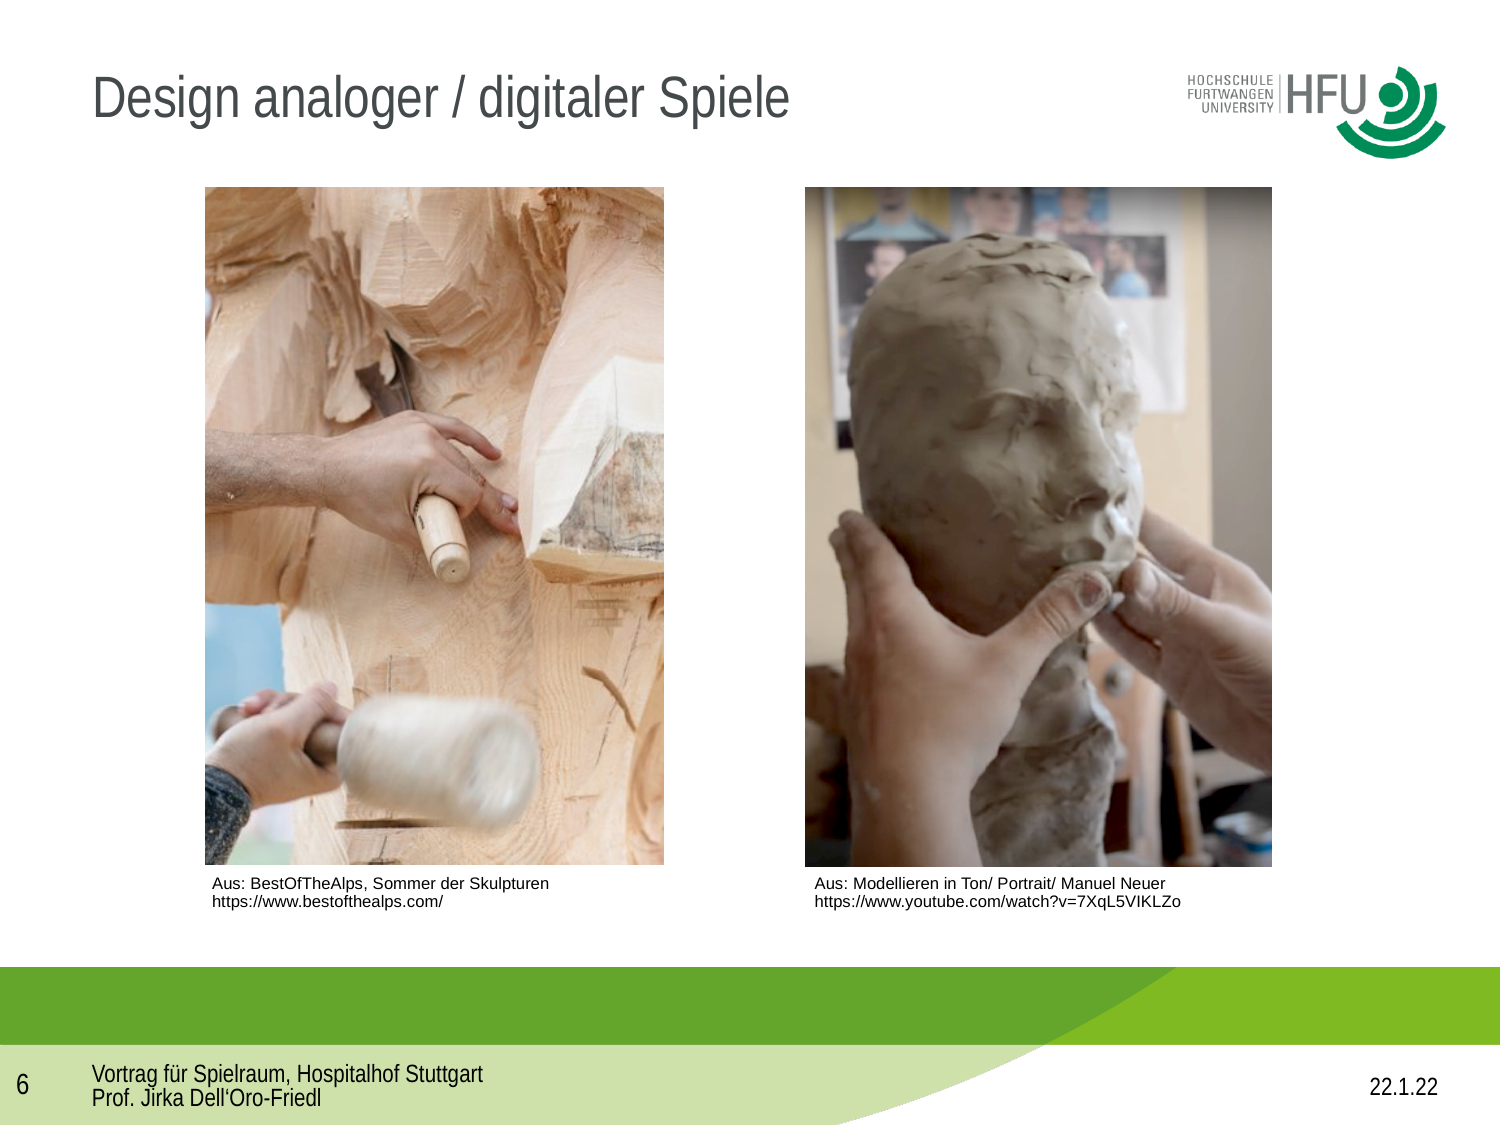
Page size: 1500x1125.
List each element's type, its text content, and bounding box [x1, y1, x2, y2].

text_box Aus: BestOfTheAlps, Sommer der Skulpturen https://www.bestofthealps.com/ [197, 866, 566, 919]
picture [205, 187, 664, 865]
title Design analoger / digitaler Spiele [77, 64, 1353, 153]
picture [1166, 53, 1454, 164]
picture [0, 967, 1500, 1125]
text_box Aus: Modellieren in Ton/ Portrait/ Manuel Neuer https://www.youtube.com/watch?v=7XqL5VIKLZo [799, 866, 1195, 919]
picture [805, 187, 1272, 867]
